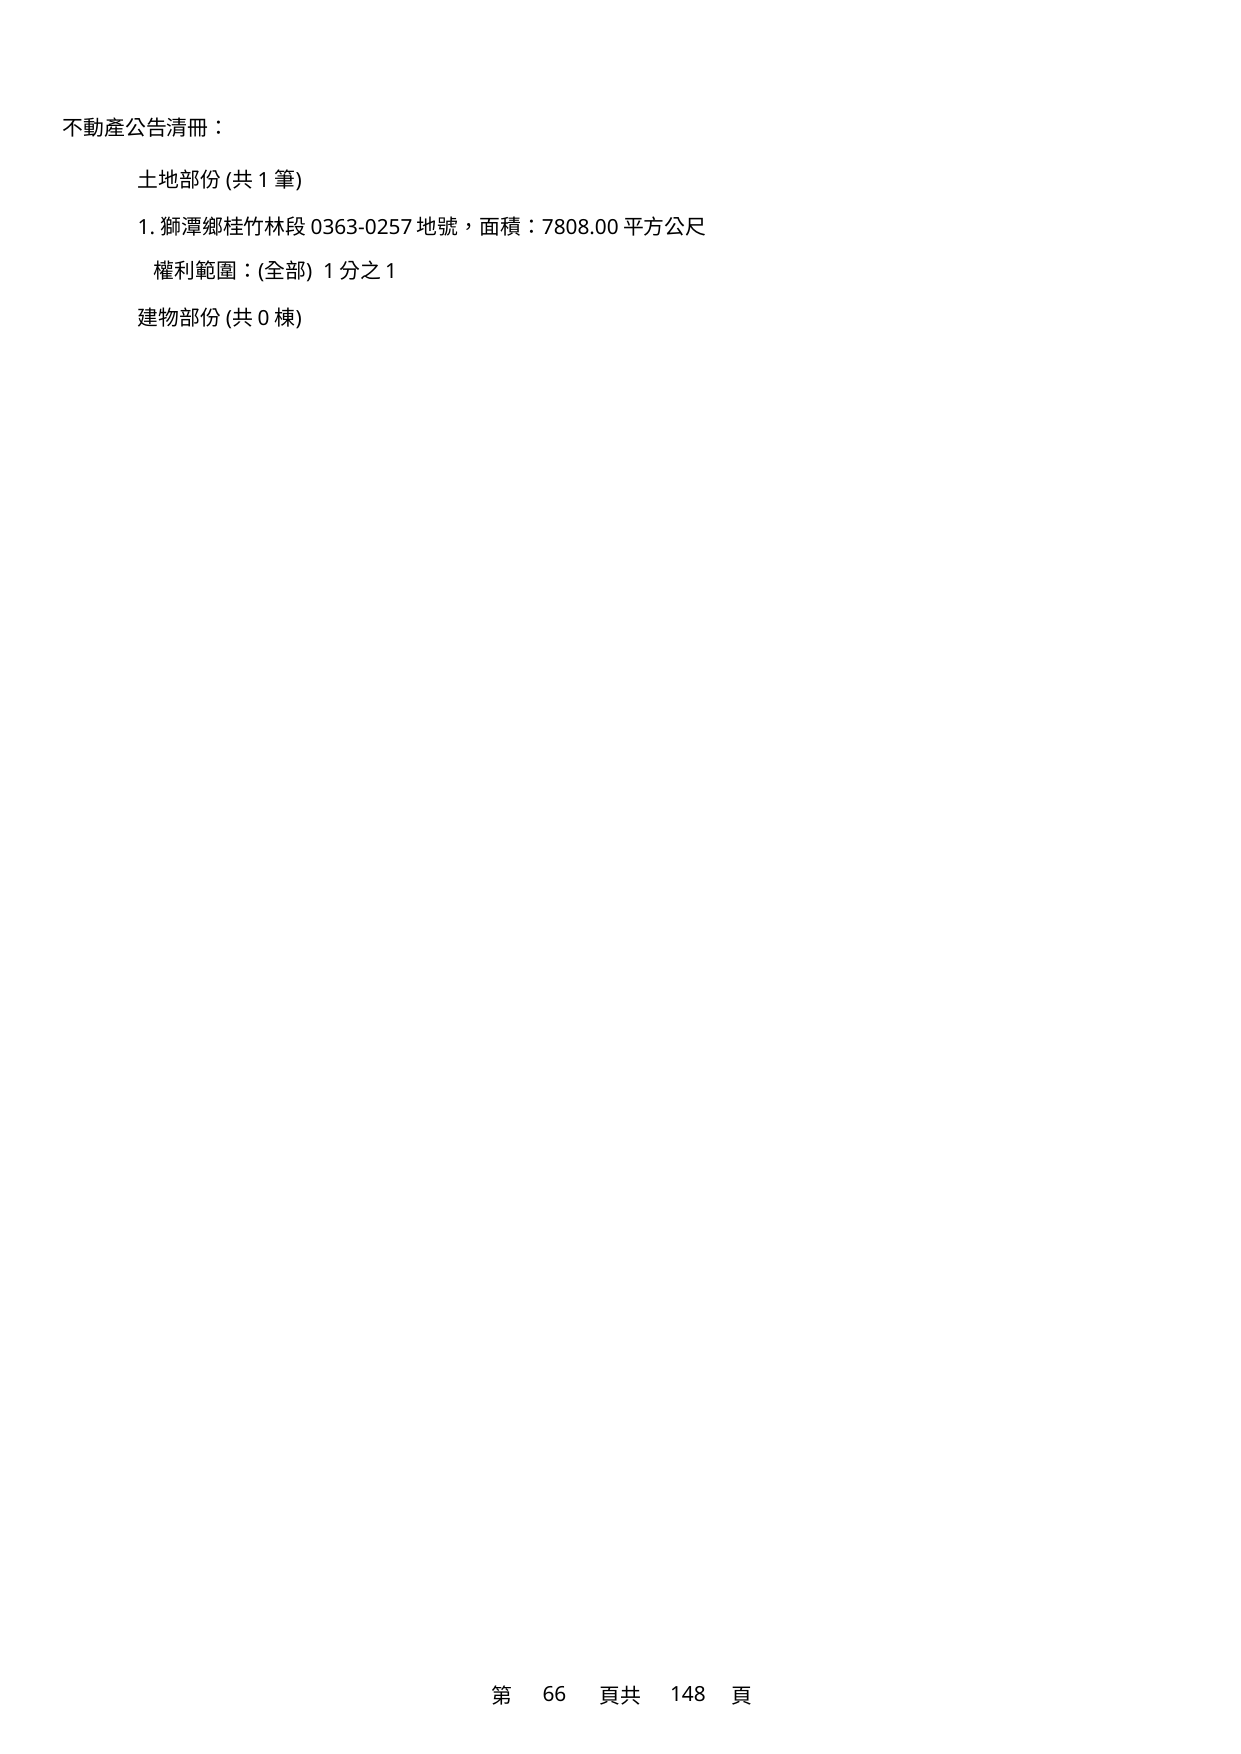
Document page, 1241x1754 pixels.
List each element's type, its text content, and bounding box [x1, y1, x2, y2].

text 第 [481, 1679, 523, 1709]
text 頁 [721, 1679, 762, 1709]
text 建物部份 (共 0 棟) [62, 287, 1177, 331]
text 1. 獅潭鄉桂竹林段0363-0257地號，面積：7808.00平方公尺 權利範圍：(全部) 1分之1 [62, 197, 1177, 284]
text 土地部份 (共 1 筆) [62, 150, 1177, 194]
text 148 [654, 1679, 721, 1708]
text 頁共 [585, 1679, 654, 1709]
text 不動產公告清冊： [62, 98, 1177, 142]
text 66 [523, 1679, 585, 1708]
